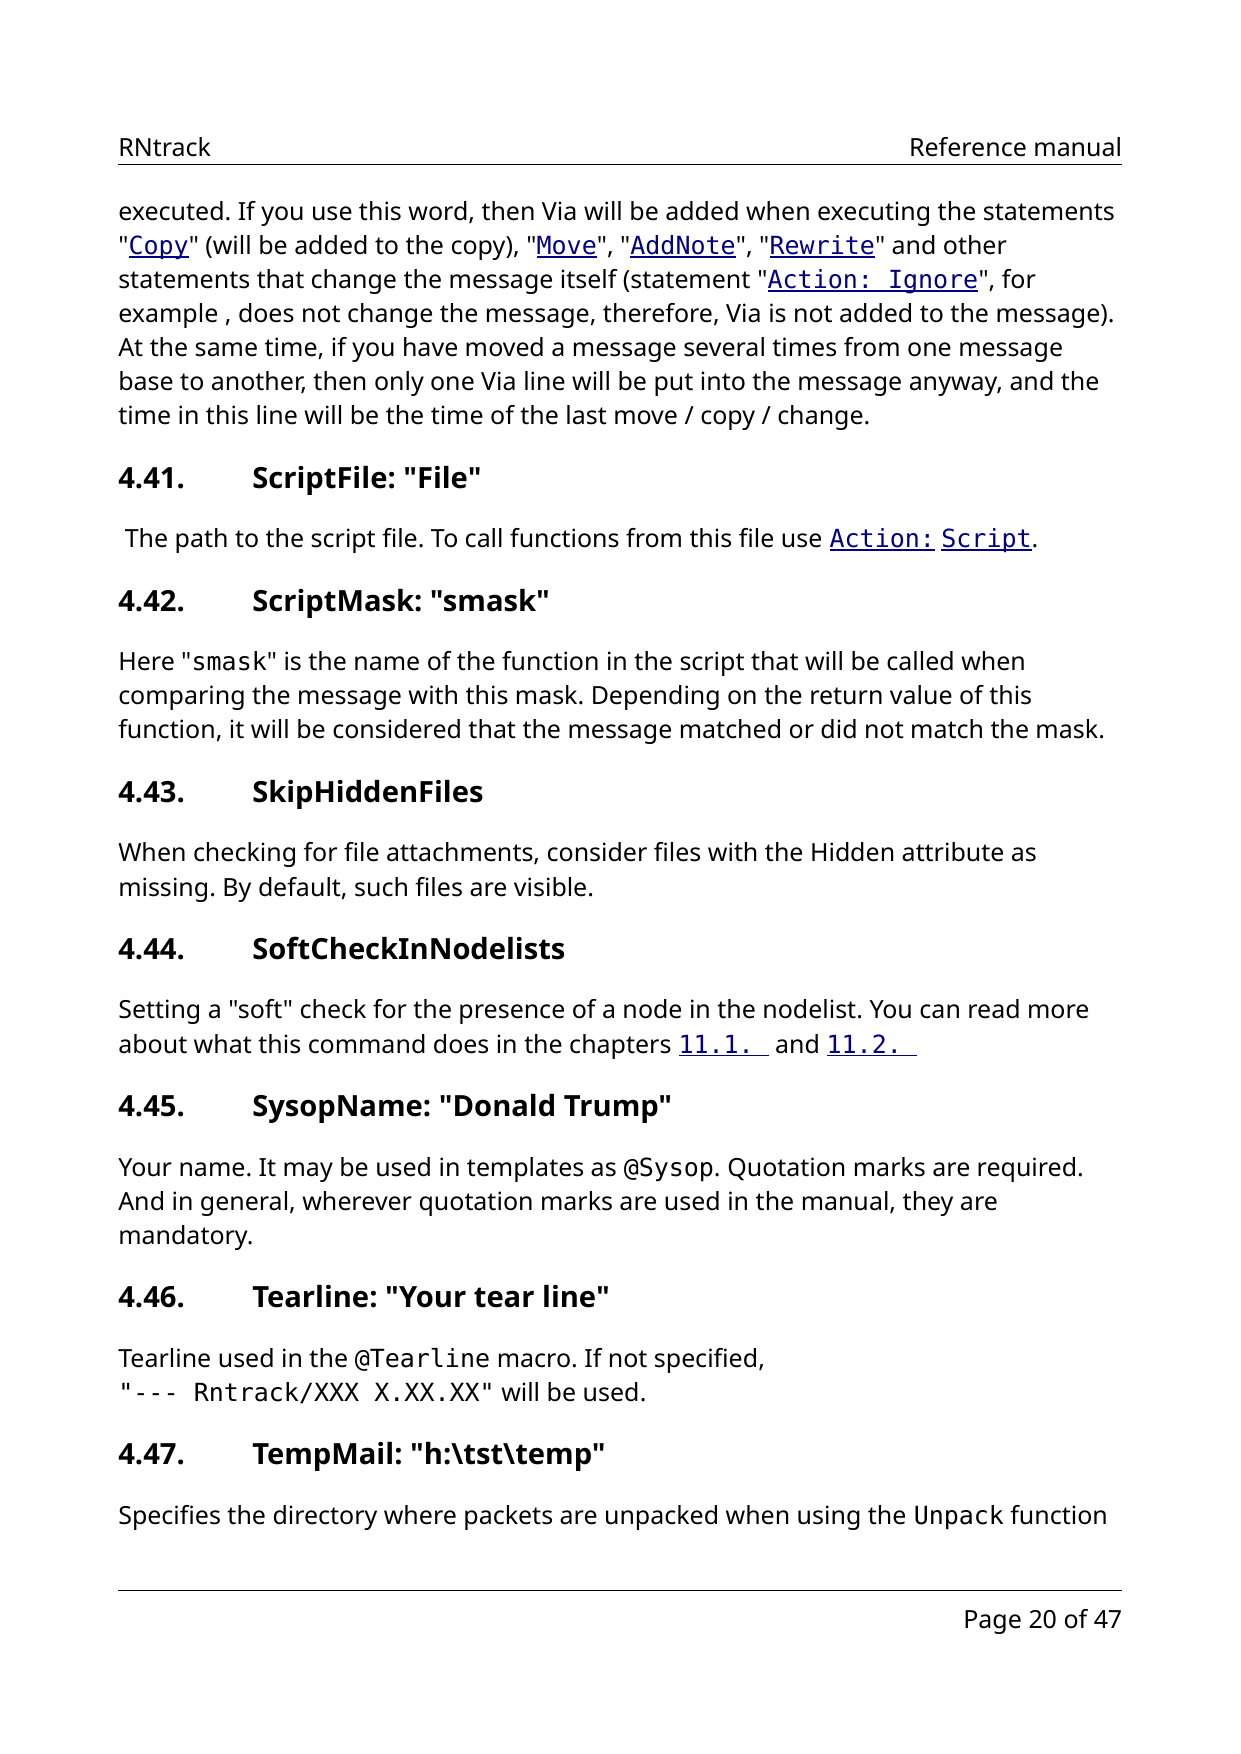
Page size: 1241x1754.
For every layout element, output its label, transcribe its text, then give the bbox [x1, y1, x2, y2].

text When checking for file attachments, consider files with the Hidden attribute as missing. By default, such files are visible. [118, 835, 1122, 903]
text The path to the script file. To call functions from this file use Action: Script. [118, 521, 1122, 555]
text Specifies the directory where packets are unpacked when using the Unpack function [118, 1497, 1122, 1532]
subtitle SkipHiddenFiles [118, 771, 1122, 811]
text Setting a "soft" check for the presence of a node in the nodelist. You can read more about what this command does in the chapters 11.1 and 11.2 [118, 992, 1122, 1060]
subtitle TempMail: "h:\tst\temp" [118, 1433, 1122, 1473]
subtitle ScriptFile: "File" [118, 457, 1122, 497]
subtitle SoftCheckInNodelists [118, 928, 1122, 968]
text executed. If you use this word, then Via will be added when executing the statements "Copy" (will be added to the copy), "Move", "AddNote", "Rewrite" and other statements that change the message itself (statement "Action: Ignore", for example , does not change the message, therefore, Via is not added to the message). At the same time, if you have moved a message several times from one message base to another, then only one Via line will be put into the message anyway, and the time in this line will be the time of the last move / copy / change. [118, 193, 1122, 432]
subtitle Tearline: "Your tear line" [118, 1276, 1122, 1316]
subtitle SysopName: "Donald Trump" [118, 1085, 1122, 1125]
subtitle ScriptMask: "smask" [118, 580, 1122, 620]
text Tearline used in the @Tearline macro. If not specified, "--- Rntrack/XXX X.XX.XX" will be used. [118, 1340, 1122, 1408]
text Here "smask" is the name of the function in the script that will be called when comparing the message with this mask. Depending on the return value of this function, it will be considered that the message matched or did not match the mask. [118, 644, 1122, 746]
text Your name. It may be used in templates as @Sysop. Quotation marks are required. And in general, wherever quotation marks are used in the manual, they are mandatory. [118, 1149, 1122, 1251]
